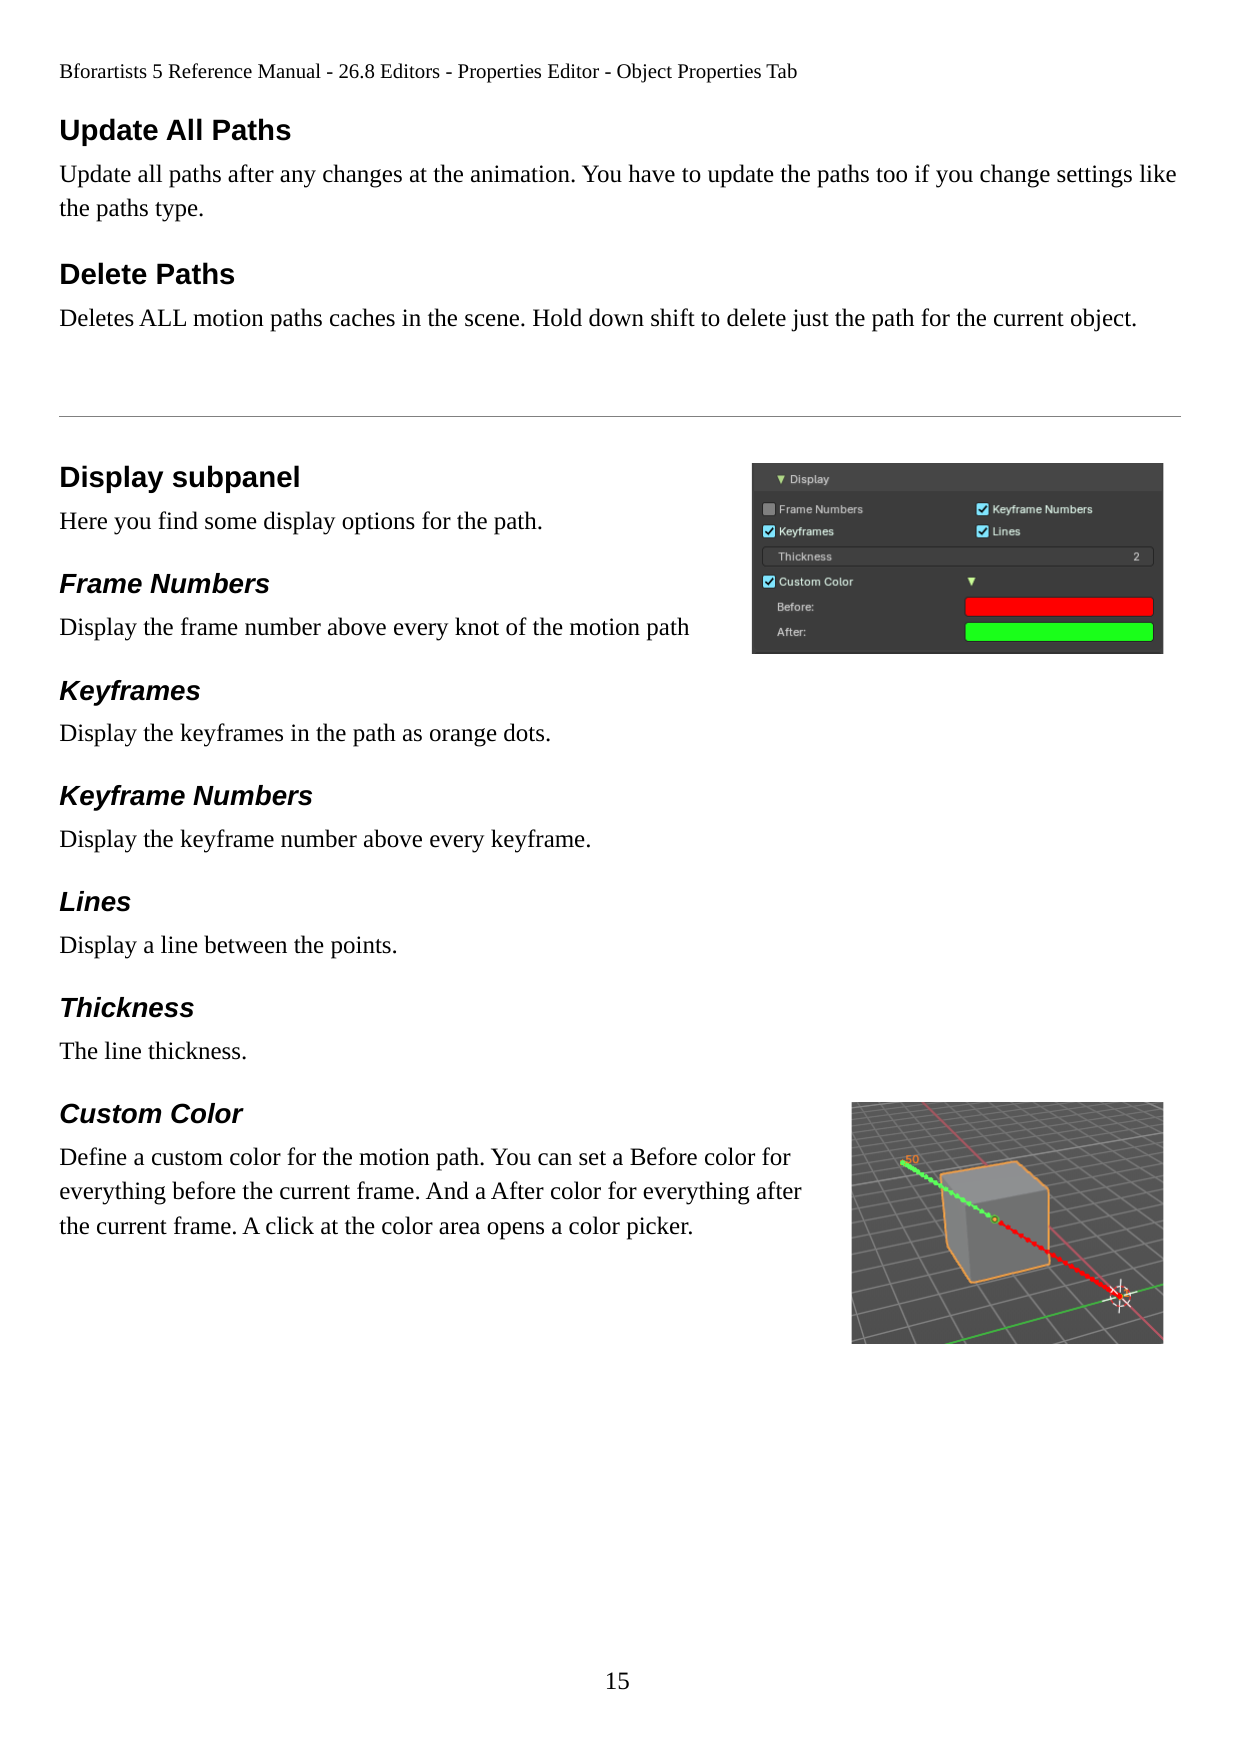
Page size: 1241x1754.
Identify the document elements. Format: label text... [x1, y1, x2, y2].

text Define a custom color for the motion path. You can set a Before color for everything before the current frame. And a After color for everything after the current frame. A click at the color area opens a color picker. [59, 1142, 851, 1240]
text Display the frame number above every knot of the motion path [59, 612, 751, 641]
text Display the keyframe number above every keyframe. [59, 824, 1181, 853]
subtitle [1164, 568, 1181, 600]
picture [851, 1102, 1164, 1344]
subtitle Update All Paths [59, 113, 1181, 146]
subtitle Keyframe Numbers [59, 780, 1181, 812]
subtitle Lines [59, 886, 1181, 918]
subtitle Keyframes [59, 674, 1181, 706]
subtitle Custom Color [59, 1098, 1181, 1129]
text Update all paths after any changes at the animation. You have to update the paths too if you change settings like the paths type. [59, 159, 1181, 222]
subtitle Display subpanel [59, 460, 1181, 494]
picture [751, 463, 1164, 654]
text Display a line between the points. [59, 930, 1181, 959]
subtitle Thickness [59, 992, 1181, 1023]
text Here you find some display options for the path. [59, 506, 751, 535]
text Display the keyframes in the path as orange dots. [59, 718, 1181, 747]
text Deletes ALL motion paths caches in the scene. Hold down shift to delete just the path for the current object. [59, 303, 1181, 332]
subtitle Delete Paths [59, 257, 1181, 291]
subtitle Frame Numbers [59, 568, 751, 600]
text The line thickness. [59, 1036, 1181, 1065]
